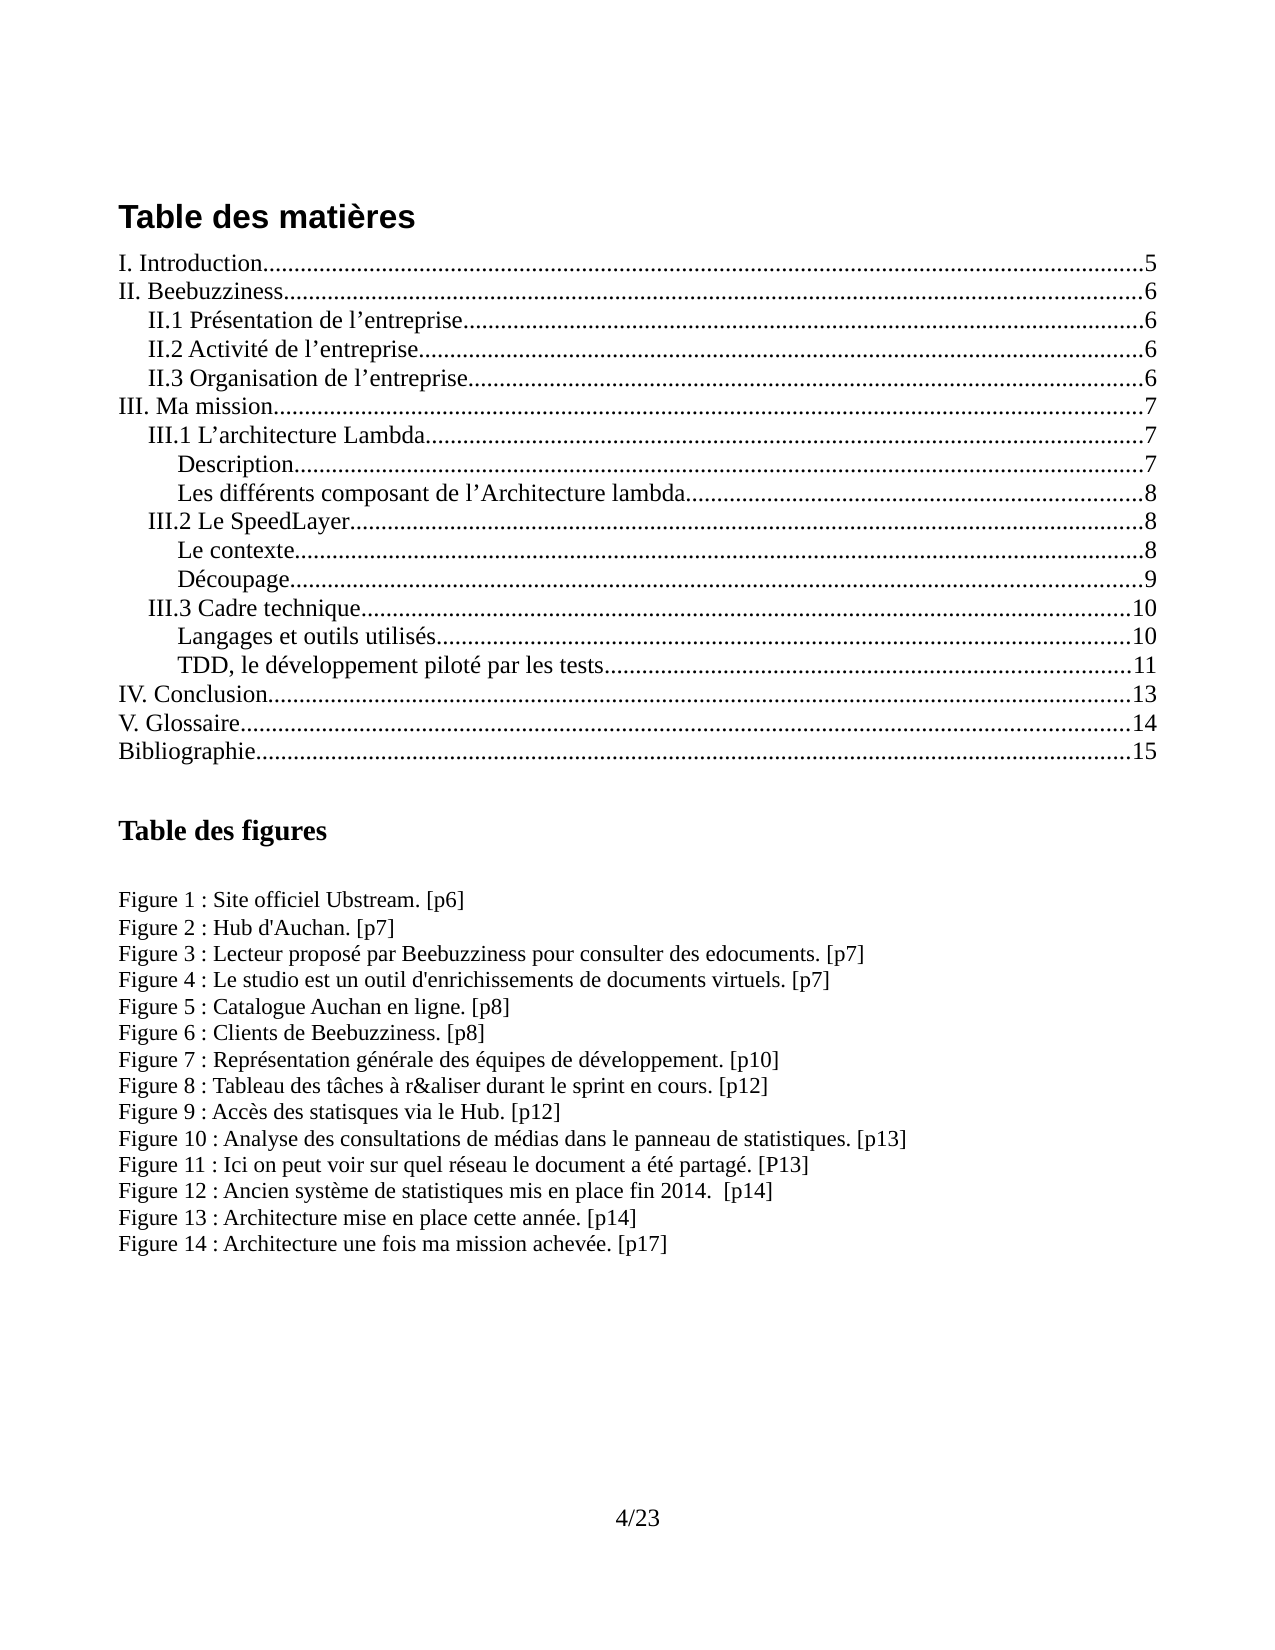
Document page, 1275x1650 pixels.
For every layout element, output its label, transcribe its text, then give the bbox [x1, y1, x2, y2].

text Figure 7 : Représentation générale des équipes de développement. [p10] [118, 1046, 1157, 1072]
text Le contexte 8 [177, 535, 1157, 564]
text I. Introduction 5 [118, 248, 1157, 276]
text III.3 Cadre technique 10 [148, 593, 1157, 621]
text TDD, le développement piloté par les tests 11 [177, 650, 1157, 679]
text II.2 Activité de l’entreprise 6 [148, 334, 1157, 363]
text Figure 1 : Site officiel Ubstream. [p6] [118, 880, 1157, 914]
text Figure 9 : Accès des statisques via le Hub. [p12] [118, 1098, 1157, 1125]
text Figure 8 : Tableau des tâches à r&aliser durant le sprint en cours. [p12] [118, 1072, 1157, 1098]
text Figure 6 : Clients de Beebuzziness. [p8] [118, 1019, 1157, 1046]
text Table des figures [118, 813, 1157, 847]
text Figure 4 : Le studio est un outil d'enrichissements de documents virtuels. [p7] [118, 967, 1157, 993]
text III.1 L’architecture Lambda 7 [148, 420, 1157, 449]
text Figure 3 : Lecteur proposé par Beebuzziness pour consulter des edocuments. [p7] [118, 940, 1157, 967]
text Figure 12 : Ancien système de statistiques mis en place fin 2014. [p14] [118, 1177, 1157, 1204]
text Figure 5 : Catalogue Auchan en ligne. [p8] [118, 993, 1157, 1019]
text Bibliographie 15 [118, 736, 1157, 765]
text Figure 14 : Architecture une fois ma mission achevée. [p17] [118, 1230, 1157, 1256]
text IV. Conclusion 13 [118, 679, 1157, 708]
text Découpage 9 [177, 564, 1157, 593]
text Figure 2 : Hub d'Auchan. [p7] [118, 914, 1157, 940]
text II.1 Présentation de l’entreprise 6 [148, 305, 1157, 334]
text Figure 10 : Analyse des consultations de médias dans le panneau de statistiques. [p13] [118, 1125, 1157, 1151]
text III. Ma mission 7 [118, 391, 1157, 420]
text Les différents composant de l’Architecture lambda 8 [177, 478, 1157, 506]
text II. Beebuzziness 6 [118, 276, 1157, 305]
text Figure 13 : Architecture mise en place cette année. [p14] [118, 1204, 1157, 1230]
text Description 7 [177, 449, 1157, 478]
text II.3 Organisation de l’entreprise 6 [148, 363, 1157, 391]
text Figure 11 : Ici on peut voir sur quel réseau le document a été partagé. [P13] [118, 1151, 1157, 1177]
text V. Glossaire 14 [118, 708, 1157, 736]
text Langages et outils utilisés 10 [177, 621, 1157, 650]
text III.2 Le SpeedLayer 8 [148, 506, 1157, 535]
subtitle Table des matières [118, 197, 1157, 235]
